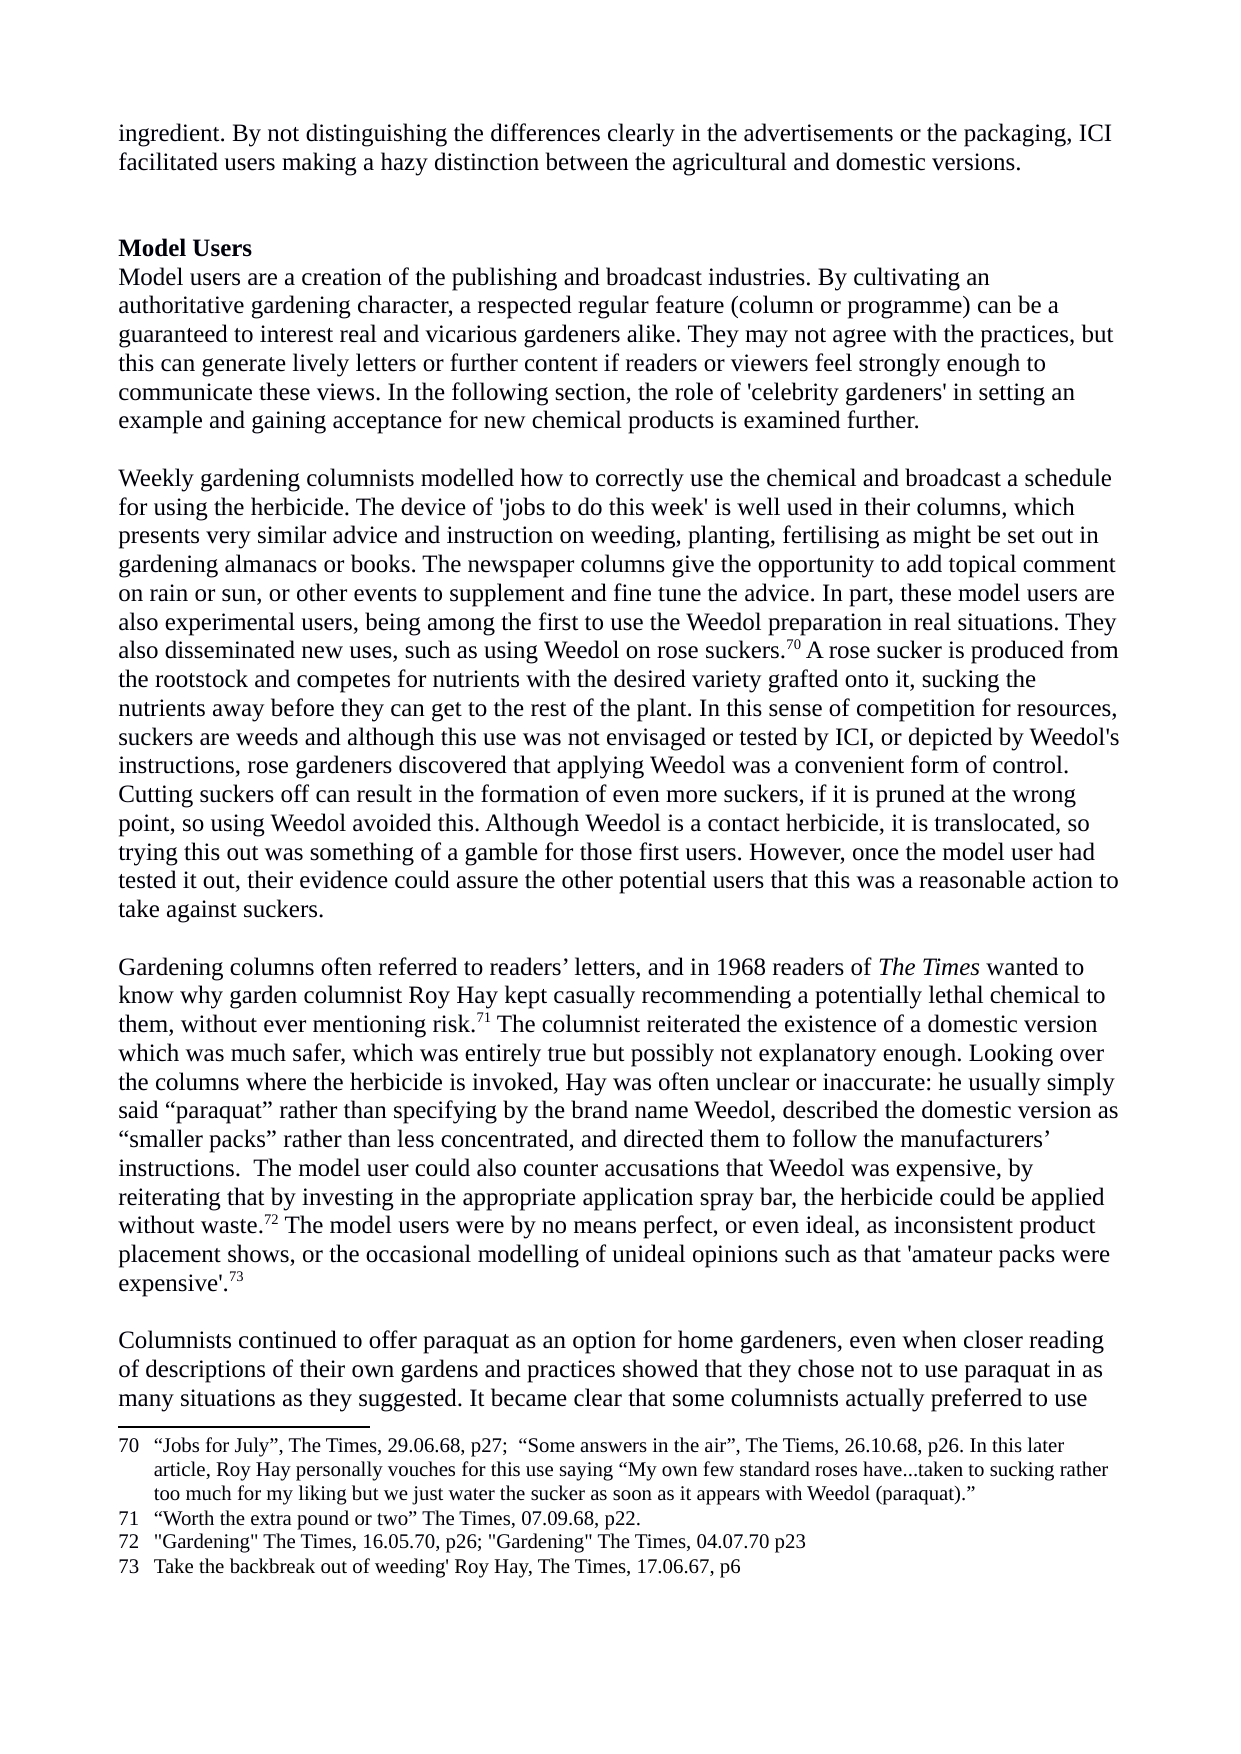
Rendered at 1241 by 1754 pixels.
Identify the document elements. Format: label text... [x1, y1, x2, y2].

text “Jobs for July”, The Times, 29.06.68, p27; “Some answers in the air”, The Tiems, 26.10.68, p26. In this later article, Roy Hay personally vouches for this use saying “My own few standard roses have...taken to sucking rather too much for my liking but we just water the sucker as soon as it appears with Weedol (paraquat).” [118, 1433, 1122, 1505]
text Model users are a creation of the publishing and broadcast industries. By cultivating an authoritative gardening character, a respected regular feature (column or programme) can be a guaranteed to interest real and vicarious gardeners alike. They may not agree with the practices, but this can generate lively letters or further content if readers or viewers feel strongly enough to communicate these views. In the following section, the role of 'celebrity gardeners' in setting an example and gaining acceptance for new chemical products is examined further. [118, 262, 1122, 434]
text Weekly gardening columnists modelled how to correctly use the chemical and broadcast a schedule for using the herbicide. The device of 'jobs to do this week' is well used in their columns, which presents very similar advice and instruction on weeding, planting, fertilising as might be set out in gardening almanacs or books. The newspaper columns give the opportunity to add topical comment on rain or sun, or other events to supplement and fine tune the advice. In part, these model users are also experimental users, being among the first to use the Weedol preparation in real situations. They also disseminated new uses, such as using Weedol on rose suckers. A rose sucker is produced from the rootstock and competes for nutrients with the desired variety grafted onto it, sucking the nutrients away before they can get to the rest of the plant. In this sense of competition for resources, suckers are weeds and although this use was not envisaged or tested by ICI, or depicted by Weedol's instructions, rose gardeners discovered that applying Weedol was a convenient form of control. Cutting suckers off can result in the formation of even more suckers, if it is pruned at the wrong point, so using Weedol avoided this. Although Weedol is a contact herbicide, it is translocated, so trying this out was something of a gamble for those first users. However, once the model user had tested it out, their evidence could assure the other potential users that this was a reasonable action to take against suckers. [118, 463, 1122, 923]
text Gardening columns often referred to readers’ letters, and in 1968 readers of The Times wanted to know why garden columnist Roy Hay kept casually recommending a potentially lethal chemical to them, without ever mentioning risk. The columnist reiterated the existence of a domestic version which was much safer, which was entirely true but possibly not explanatory enough. Looking over the columns where the herbicide is invoked, Hay was often unclear or inaccurate: he usually simply said “paraquat” rather than specifying by the brand name Weedol, described the domestic version as “smaller packs” rather than less concentrated, and directed them to follow the manufacturers’ instructions. The model user could also counter accusations that Weedol was expensive, by reiterating that by investing in the appropriate application spray bar, the herbicide could be applied without waste. The model users were by no means perfect, or even ideal, as inconsistent product placement shows, or the occasional modelling of unideal opinions such as that 'amateur packs were expensive'. [118, 952, 1122, 1297]
text Take the backbreak out of weeding' Roy Hay, The Times, 17.06.67, p6 [118, 1553, 1122, 1578]
text Model Users [118, 233, 1122, 262]
text Columnists continued to offer paraquat as an option for home gardeners, even when closer reading of descriptions of their own gardens and practices showed that they chose not to use paraquat in as many situations as they suggested. It became clear that some columnists actually preferred to use [118, 1326, 1122, 1412]
text "Gardening" The Times, 16.05.70, p26; "Gardening" The Times, 04.07.70 p23 [118, 1529, 1122, 1553]
text ingredient. By not distinguishing the differences clearly in the advertisements or the packaging, ICI facilitated users making a hazy distinction between the agricultural and domestic versions. [118, 118, 1122, 176]
text “Worth the extra pound or two” The Times, 07.09.68, p22. [118, 1505, 1122, 1529]
